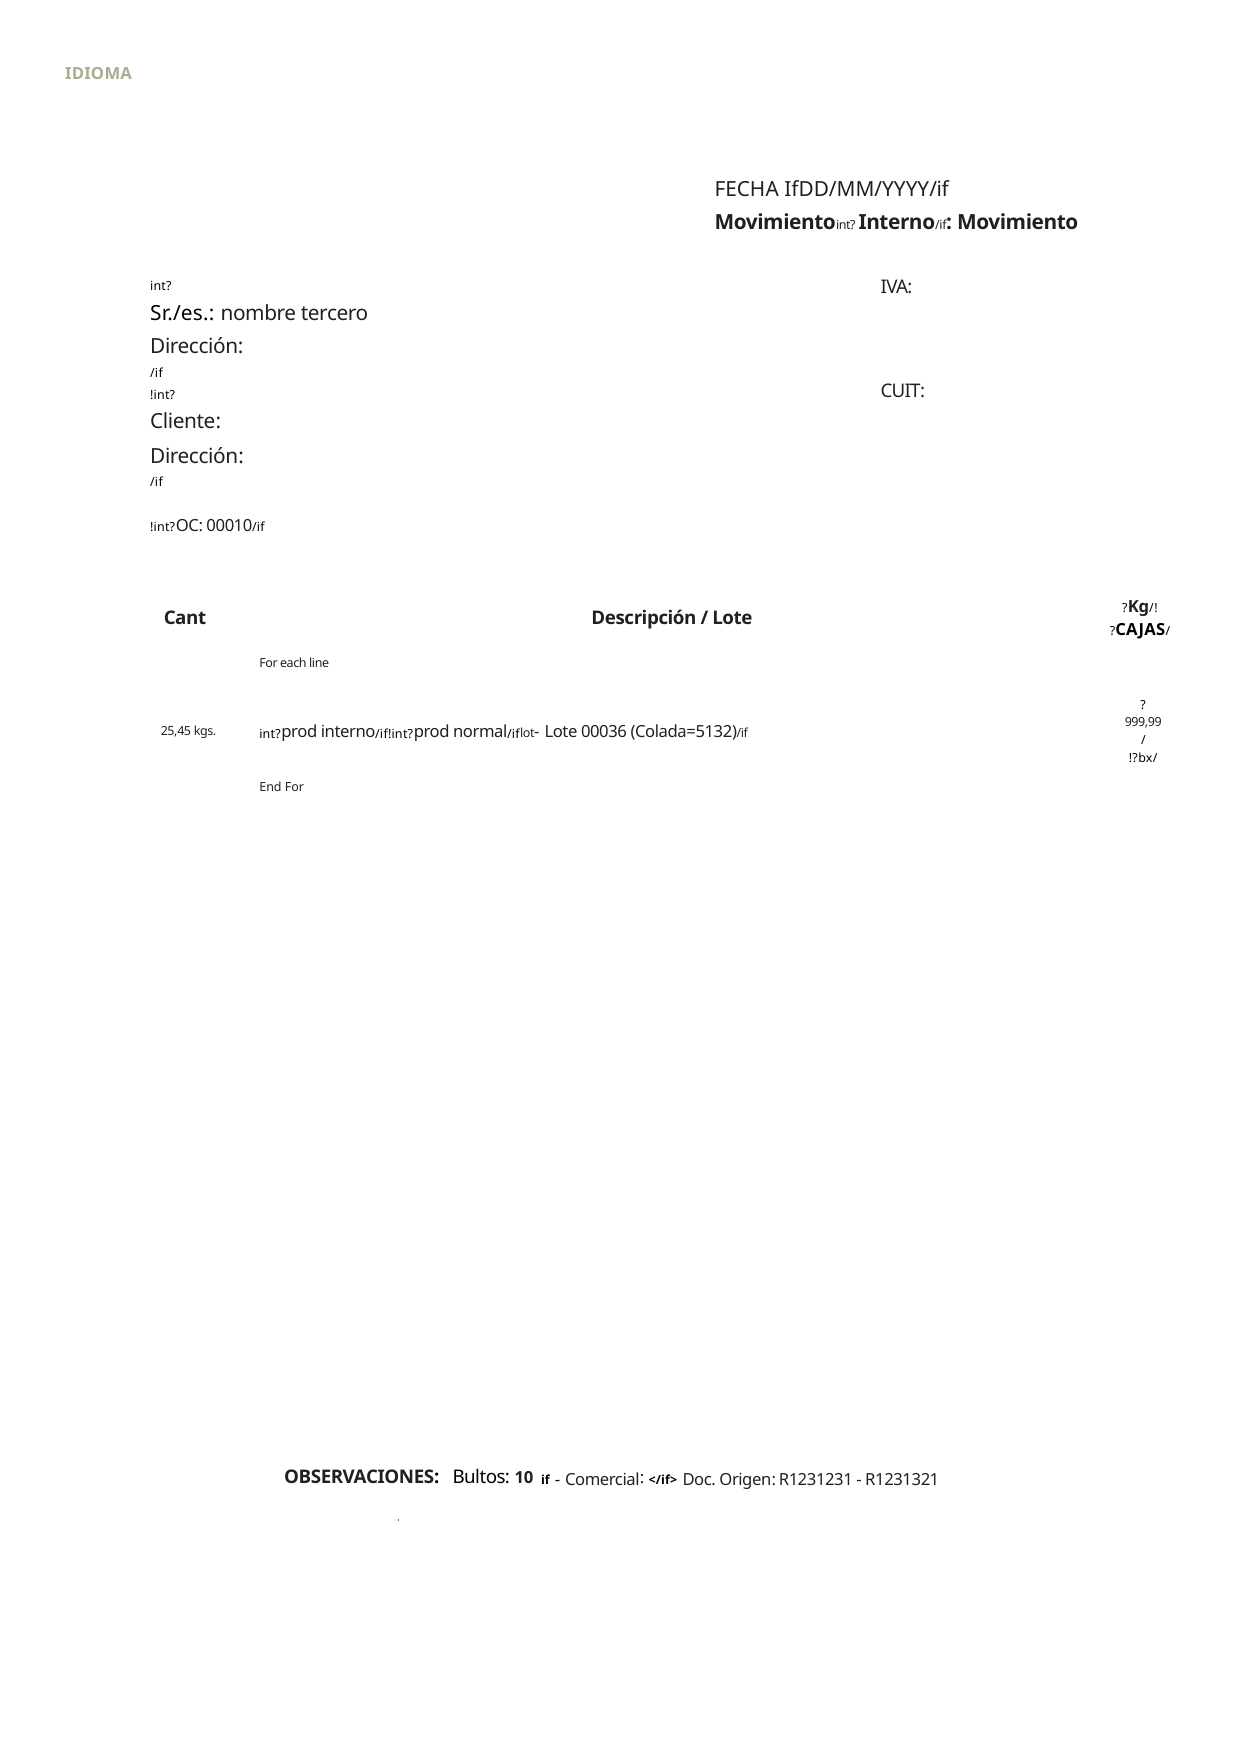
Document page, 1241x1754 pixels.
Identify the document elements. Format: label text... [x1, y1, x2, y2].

table_cell [65, 772, 130, 812]
table_cell ?999,99/ !?bx/ [1104, 689, 1175, 772]
table_cell [65, 689, 130, 772]
table_header [130, 648, 239, 689]
table_header For each line [240, 648, 1104, 689]
table_cell int?prod interno/if!int?prod normal/iflot- Lote 00036 (Colada=5132)/if [240, 689, 1104, 772]
table_header [1104, 648, 1175, 689]
table_cell [1104, 772, 1175, 812]
table_header [65, 648, 130, 689]
table_cell [130, 772, 239, 812]
table_cell End For [240, 772, 1104, 812]
table_cell 25,45 kgs. [130, 689, 239, 772]
